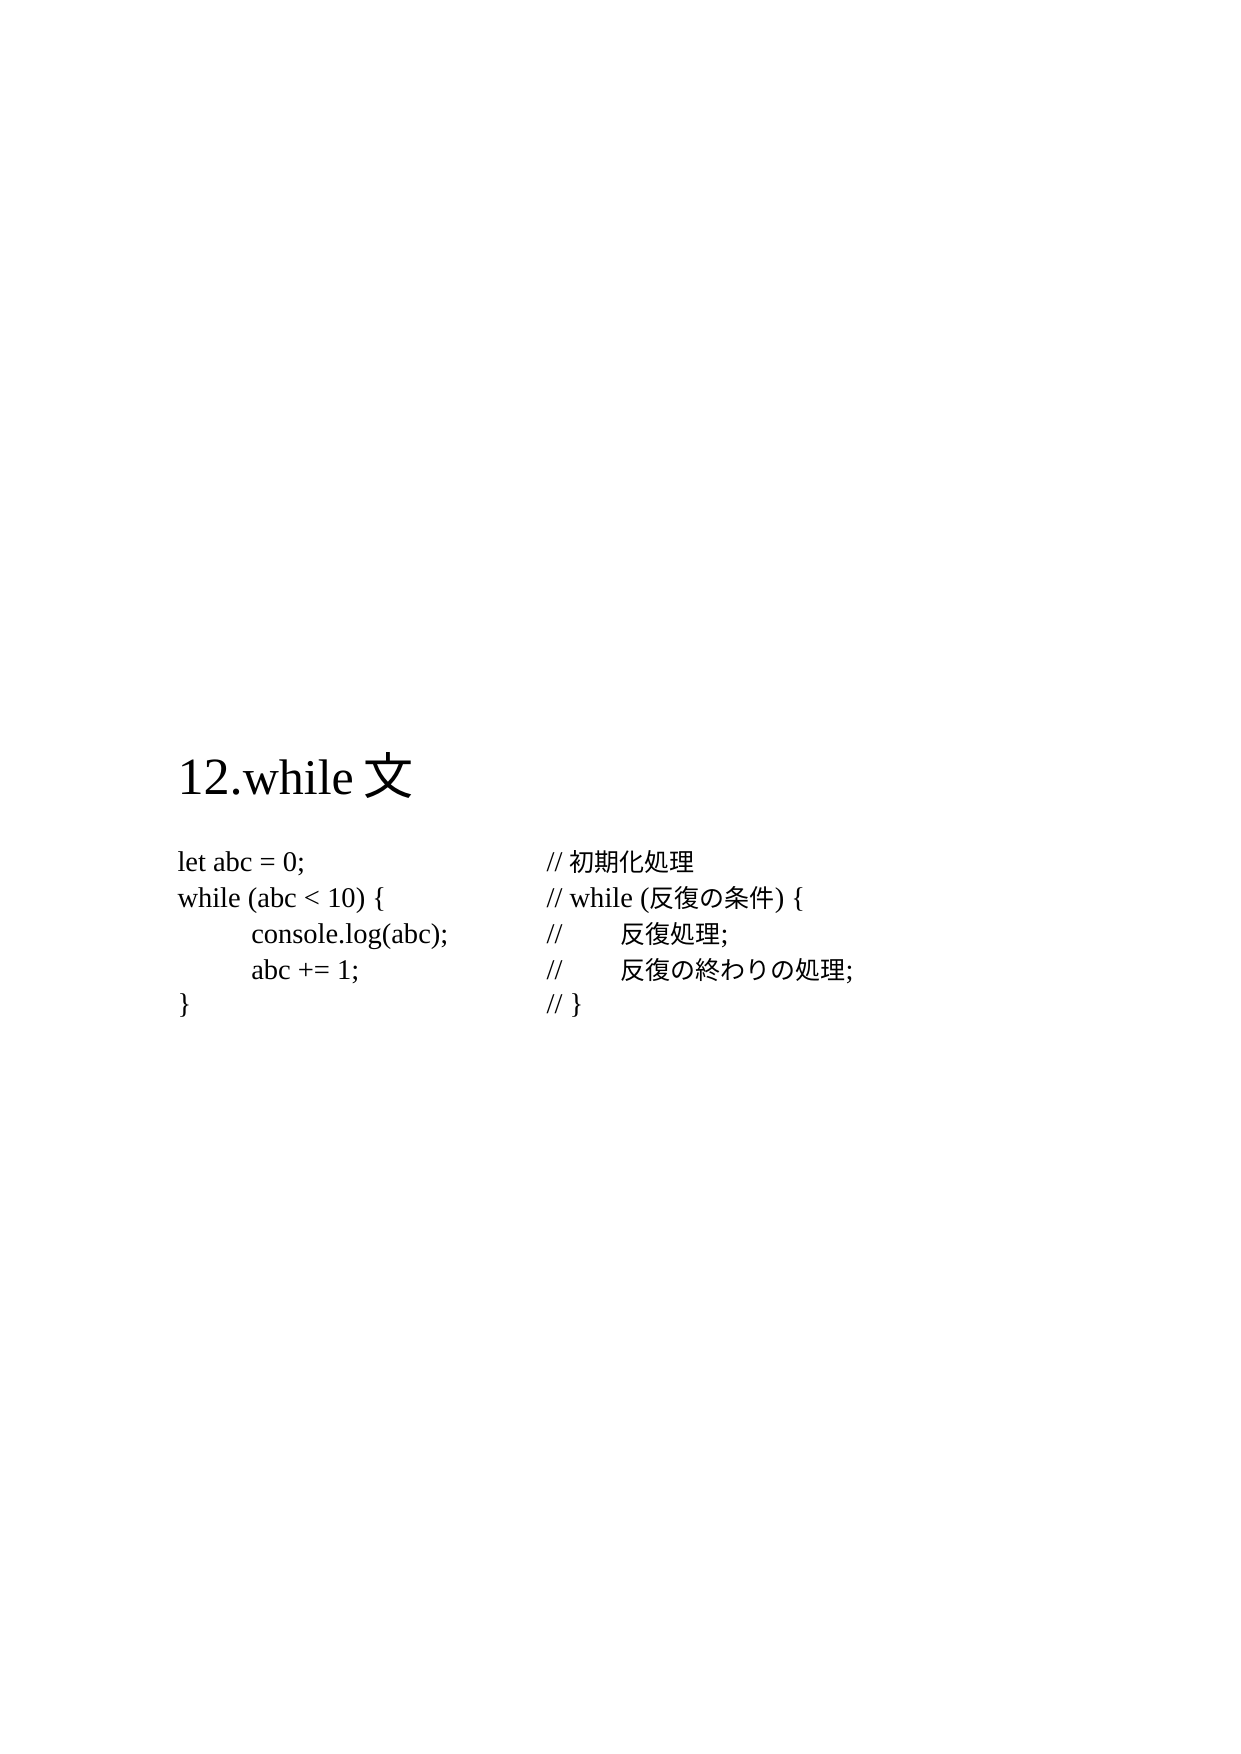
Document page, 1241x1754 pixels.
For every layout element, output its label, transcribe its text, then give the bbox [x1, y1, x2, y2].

text while (abc < 10) { // while (反復の条件) { [177, 878, 1063, 914]
text console.log(abc); // 反復処理; [177, 914, 1063, 951]
text 12.while文 [177, 737, 1063, 809]
text } // } [177, 987, 1063, 1020]
text abc += 1; // 反復の終わりの処理; [177, 951, 1063, 987]
text let abc = 0; // 初期化処理 [177, 842, 1063, 878]
